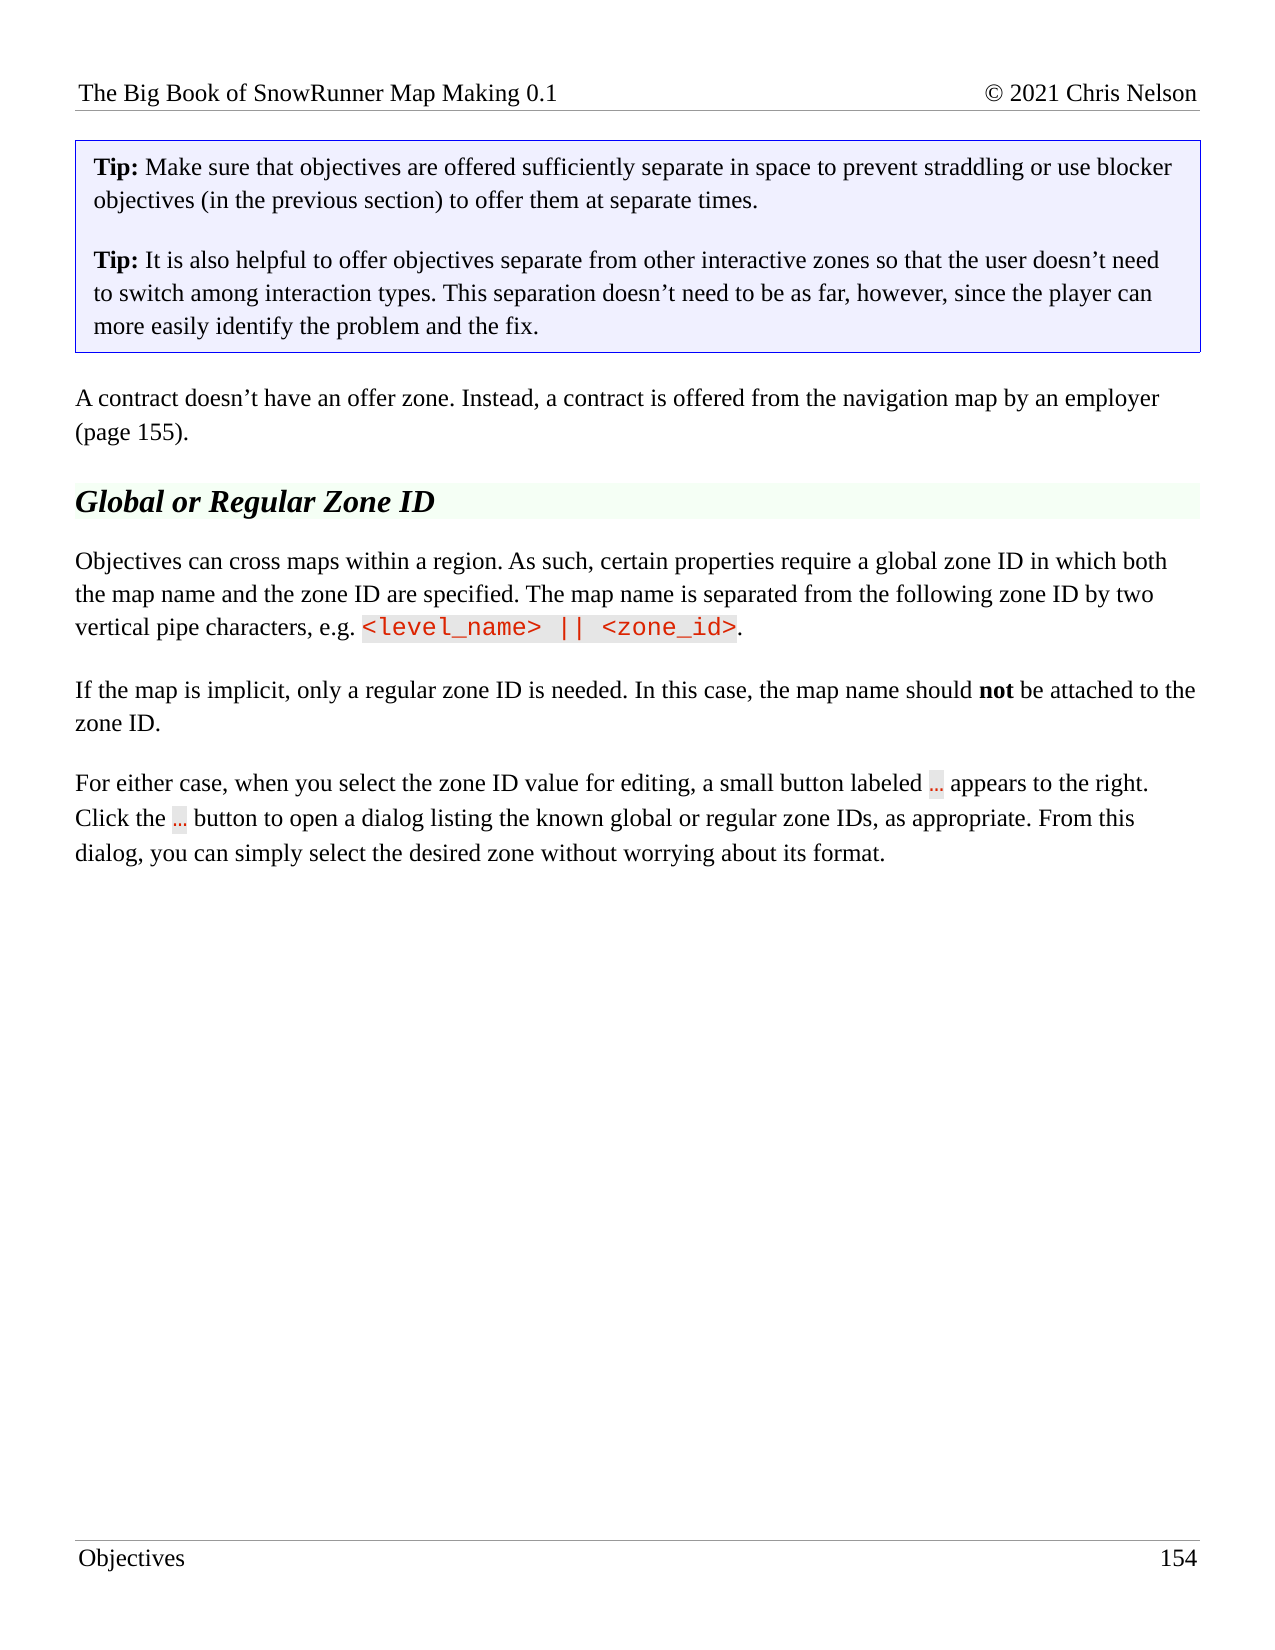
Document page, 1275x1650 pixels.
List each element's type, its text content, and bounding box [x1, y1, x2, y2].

text For either case, when you select the zone ID value for editing, a small button labeled … appears to the right. Click the … button to open a dialog listing the known global or regular zone IDs, as appropriate. From this dialog, you can simply select the desired zone without worrying about its format. [75, 768, 1200, 867]
text Objectives can cross maps within a region. As such, certain properties require a global zone ID in which both the map name and the zone ID are specified. The map name is separated from the following zone ID by two vertical pipe characters, e.g. <level_name> || <zone_id>. [75, 546, 1200, 643]
text If the map is implicit, only a regular zone ID is needed. In this case, the map name should not be attached to the zone ID. [75, 675, 1200, 737]
text A contract doesn’t have an offer zone. Instead, a contract is offered from the navigation map by an employer (page 155). [75, 383, 1200, 445]
list It is also helpful to offer objectives separate from other interactive zones so that the user doesn’t need to switch among interaction types. This separation doesn’t need to be as far, however, since the player can more easily identify the problem and the fix. [76, 233, 1200, 352]
list Make sure that objectives are offered sufficiently separate in space to prevent straddling or use blocker objectives (in the previous section) to offer them at separate times. [76, 141, 1200, 214]
subtitle Global or Regular Zone ID [75, 483, 1200, 519]
